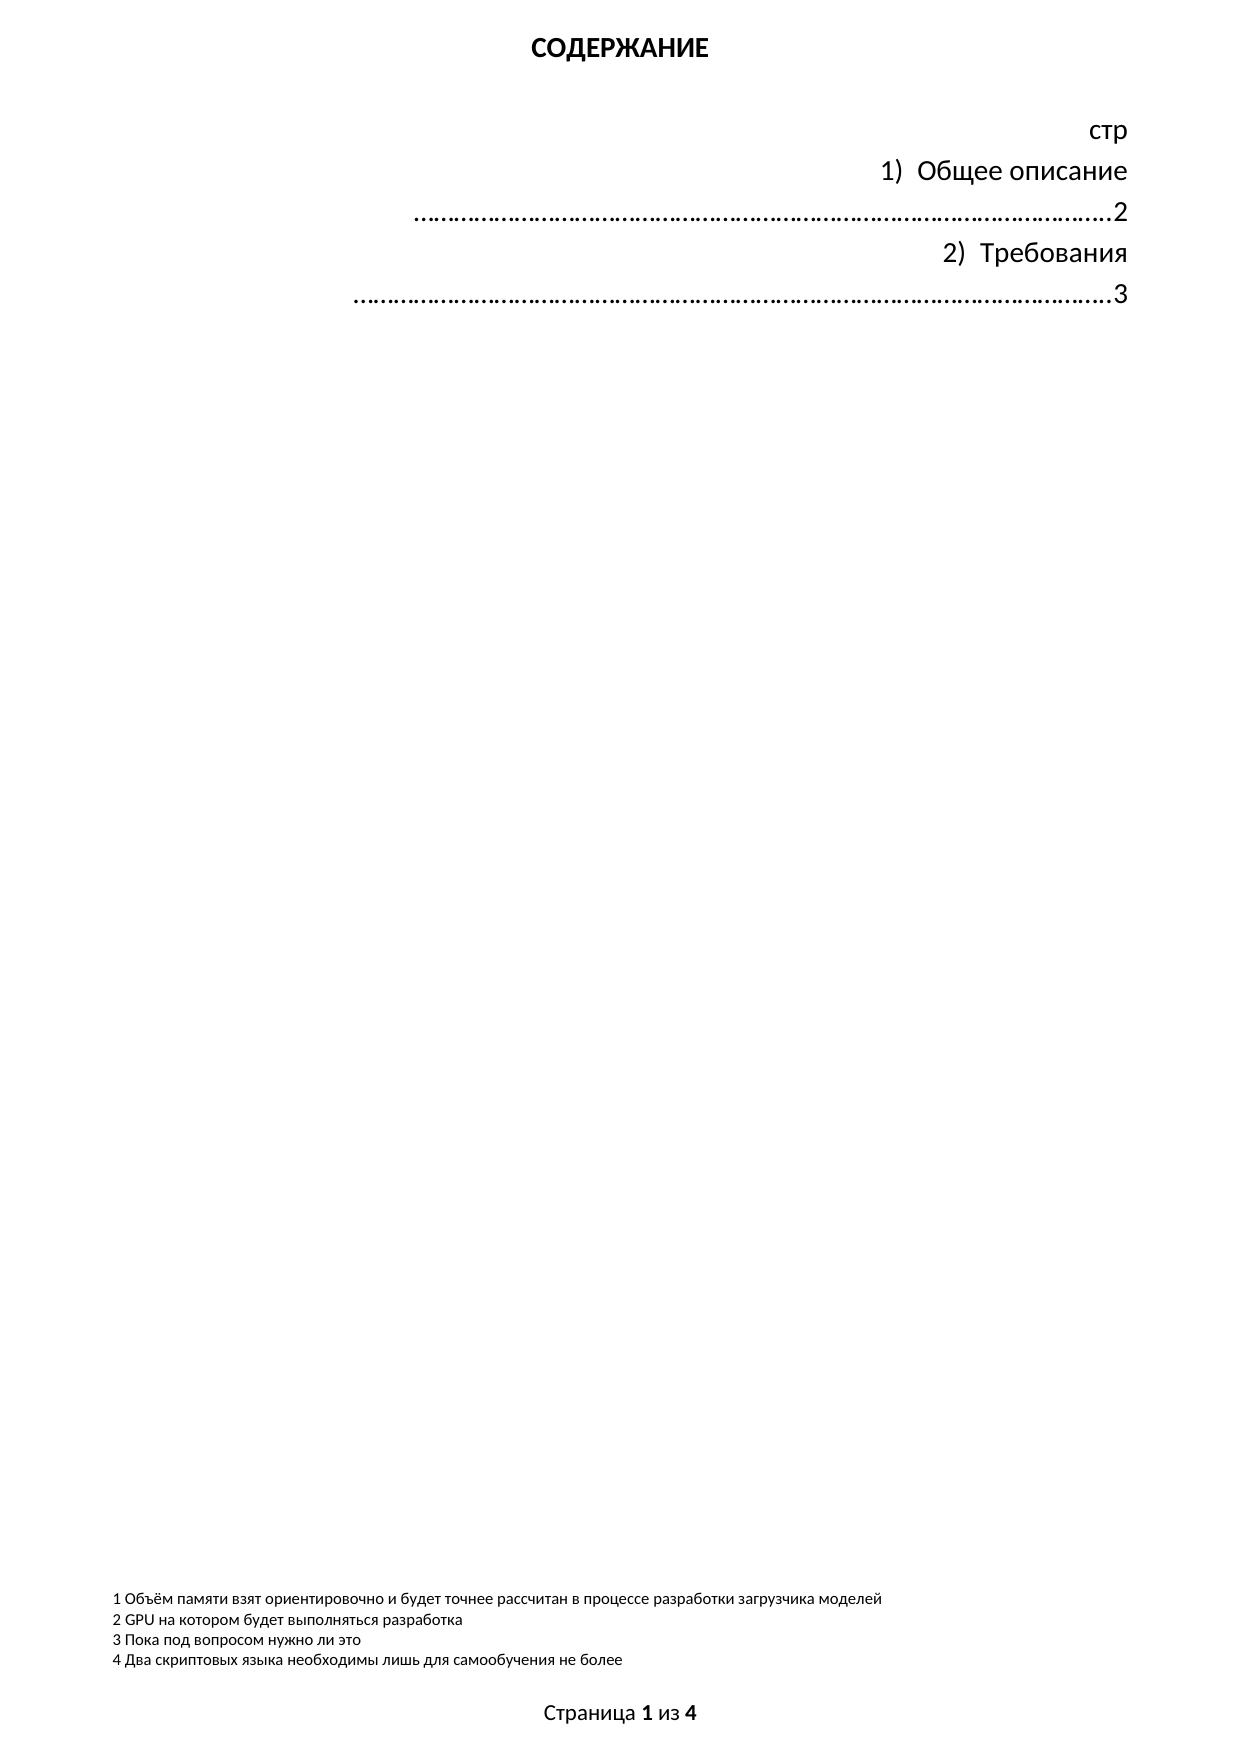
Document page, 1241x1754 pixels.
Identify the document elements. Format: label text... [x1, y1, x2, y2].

list Требования …………………………………………………………………………………………………..3 [225, 234, 1128, 311]
text СОДЕРЖАНИЕ [112, 29, 1128, 65]
text стр [112, 111, 1128, 147]
list Общее описание …………………………………………………………………………………………..2 [225, 152, 1128, 229]
